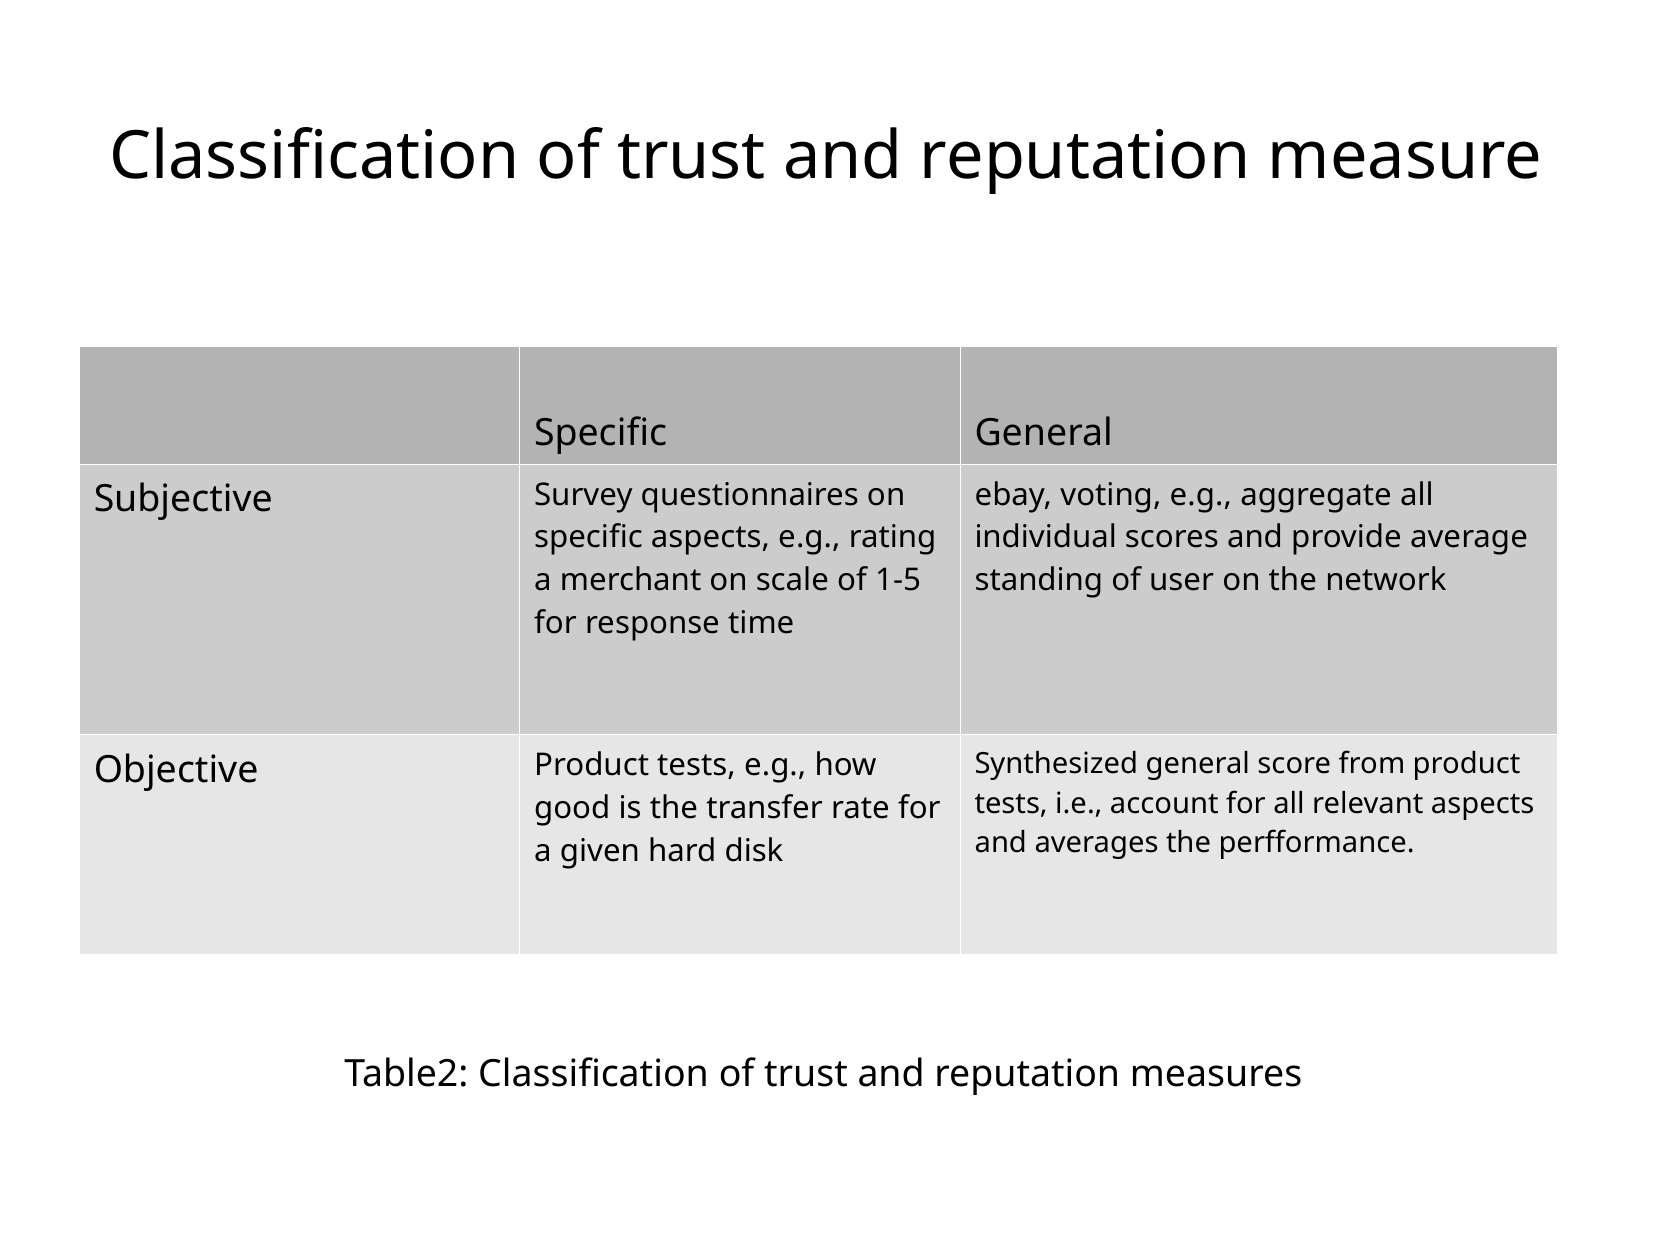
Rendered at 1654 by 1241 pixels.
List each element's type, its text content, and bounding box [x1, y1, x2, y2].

text_box Table2: Classification of trust and reputation measures [329, 1038, 1358, 1129]
table_cell Subjective [80, 465, 519, 734]
title Classification of trust and reputation measure [82, 49, 1571, 257]
table_cell Survey questionnaires on specific aspects, e.g., rating a merchant on scale of 1-5 for response time [520, 465, 960, 734]
table_header [80, 347, 519, 464]
table_cell Synthesized general score from product tests, i.e., account for all relevant aspects and averages the perfformance. [961, 735, 1557, 954]
table_cell Product tests, e.g., how good is the transfer rate for a given hard disk [520, 735, 960, 954]
table_cell Objective [80, 735, 519, 954]
table_header Specific [520, 347, 960, 464]
table_cell ebay, voting, e.g., aggregate all individual scores and provide average standing of user on the network [961, 465, 1557, 734]
table_header General [961, 347, 1557, 464]
